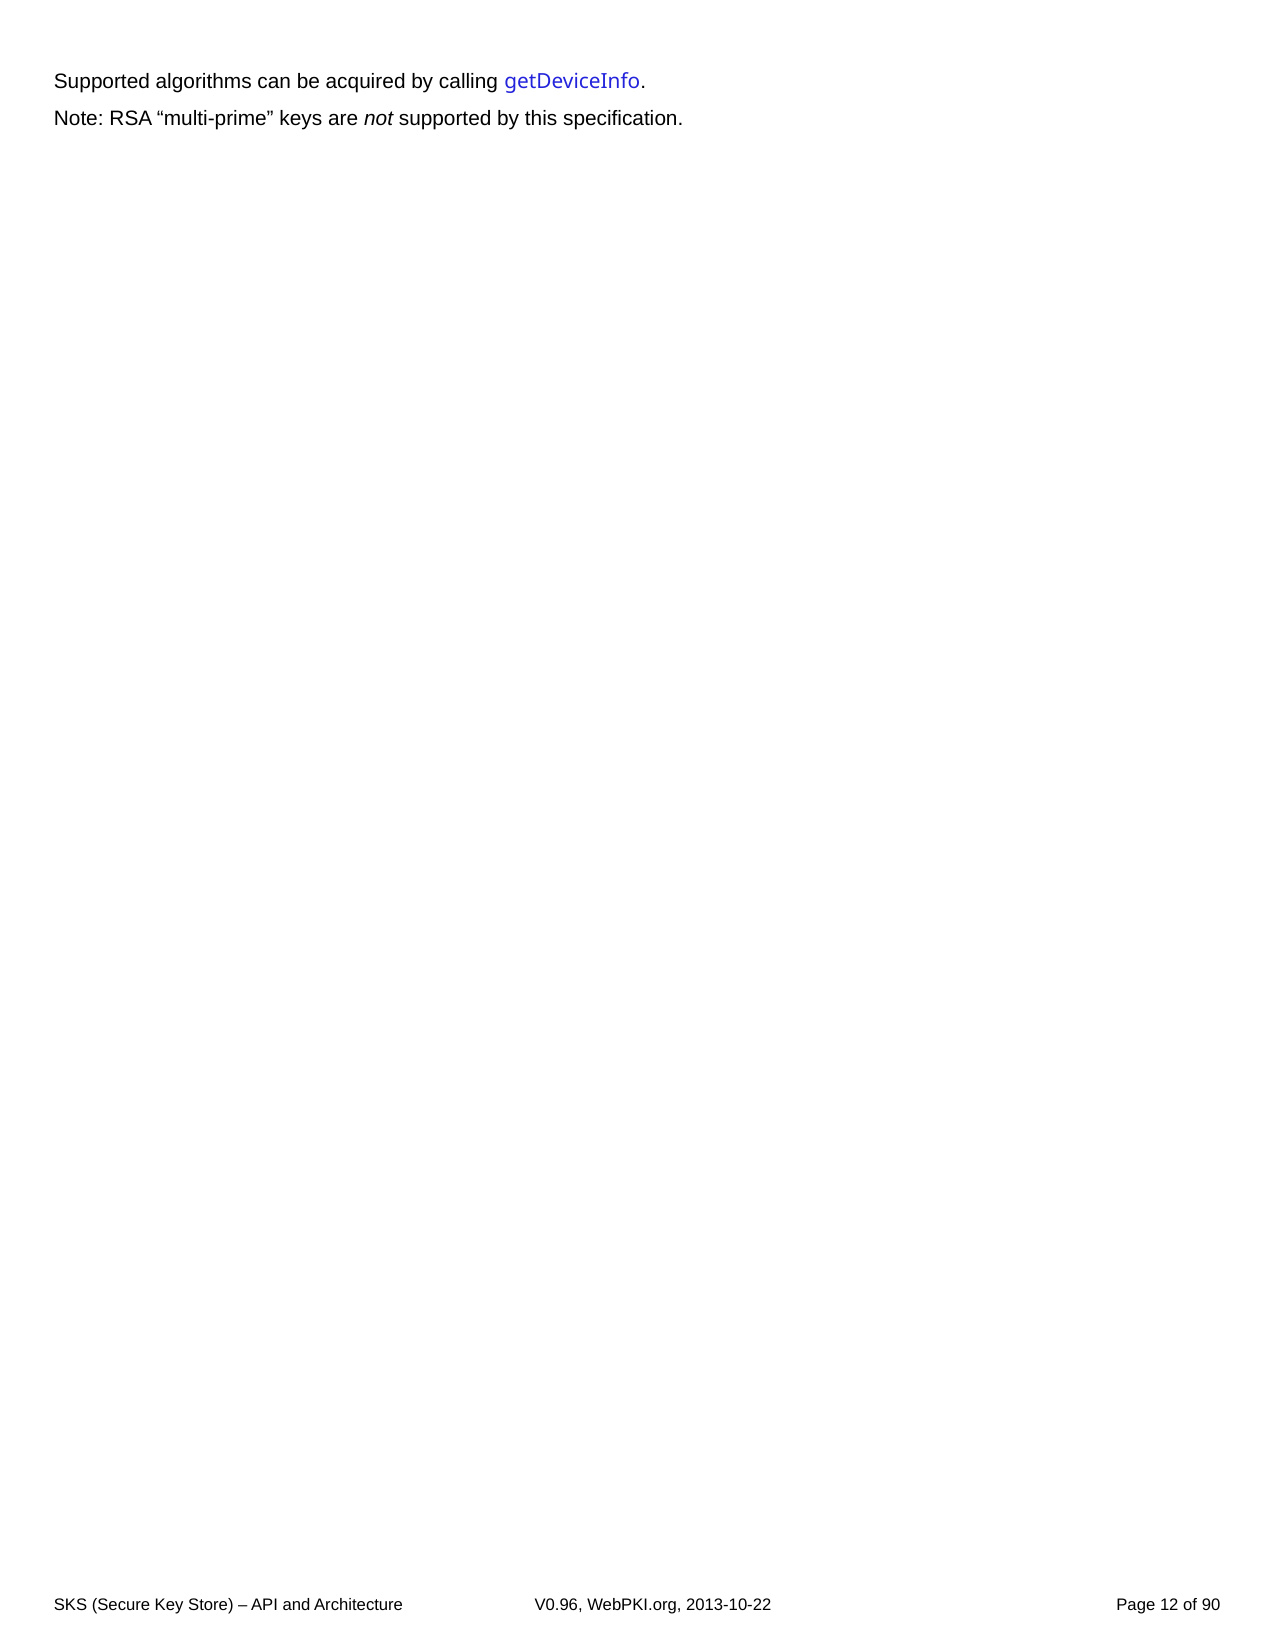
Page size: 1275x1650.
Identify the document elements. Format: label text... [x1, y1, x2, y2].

text Note: RSA “multi-prime” keys are not supported by this specification. [54, 106, 1221, 130]
text Supported algorithms can be acquired by calling getDeviceInfo. [54, 66, 1221, 94]
